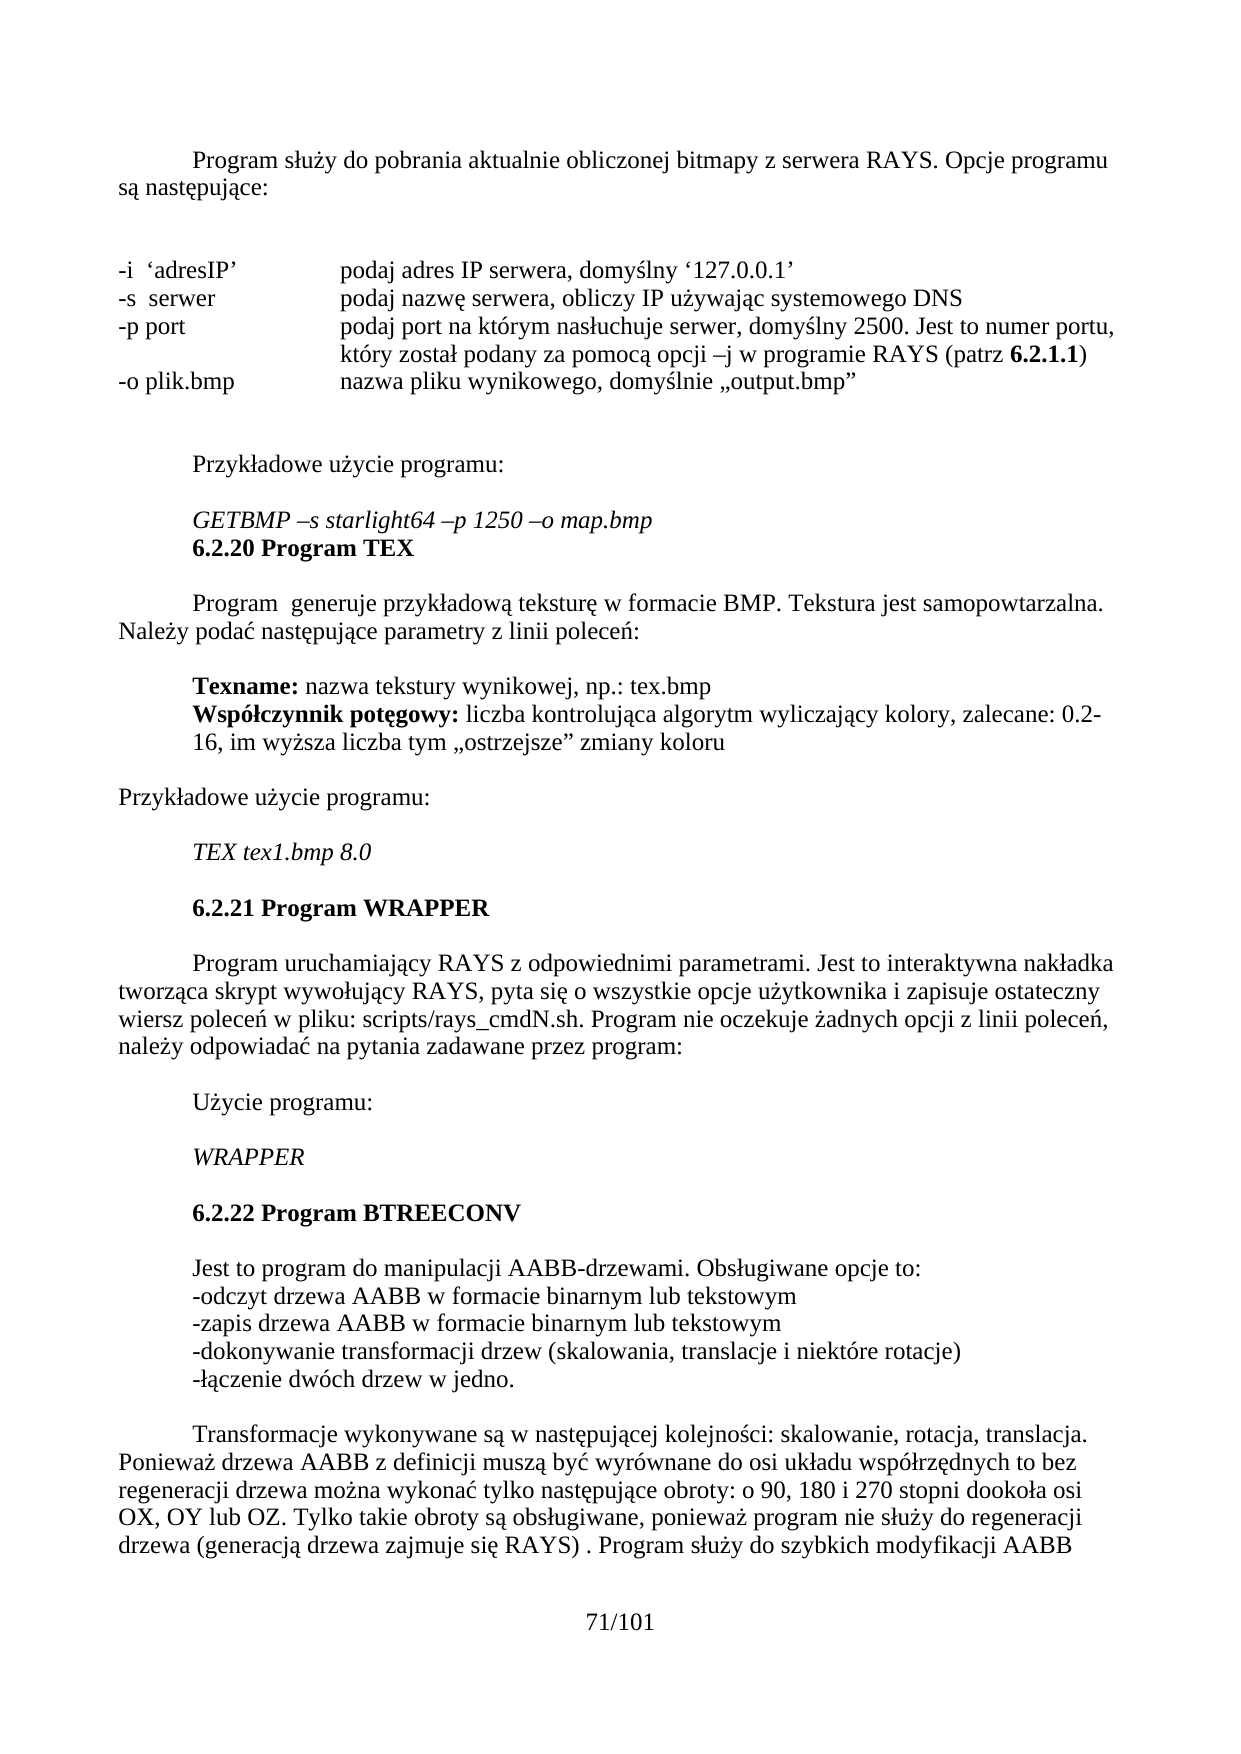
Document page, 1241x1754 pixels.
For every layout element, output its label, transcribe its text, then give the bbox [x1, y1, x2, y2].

text TEX tex1.bmp 8.0 [118, 838, 1122, 866]
text -p port podaj port na którym nasłuchuje serwer, domyślny 2500. Jest to numer portu, który został podany za pomocą opcji –j w programie RAYS (patrz 6.2.1.1) [118, 312, 1122, 367]
text Program służy do pobrania aktualnie obliczonej bitmapy z serwera RAYS. Opcje programu są następujące: [118, 146, 1122, 201]
text GETBMP –s starlight64 –p 1250 –o map.bmp [192, 506, 1122, 534]
text 6.2.22 Program BTREECONV [118, 1199, 1122, 1226]
text Program uruchamiający RAYS z odpowiednimi parametrami. Jest to interaktywna nakładka tworząca skrypt wywołujący RAYS, pyta się o wszystkie opcje użytkownika i zapisuje ostateczny wiersz poleceń w pliku: scripts/rays_cmdN.sh. Program nie oczekuje żadnych opcji z linii poleceń, należy odpowiadać na pytania zadawane przez program: [118, 949, 1122, 1060]
text -odczyt drzewa AABB w formacie binarnym lub tekstowym [118, 1282, 1122, 1309]
text Przykładowe użycie programu: [118, 783, 1122, 811]
text Przykładowe użycie programu: [192, 451, 1122, 478]
text Program generuje przykładową teksturę w formacie BMP. Tekstura jest samopowtarzalna. Należy podać następujące parametry z linii poleceń: [118, 589, 1122, 644]
text -o plik.bmp nazwa pliku wynikowego, domyślnie „output.bmp” [118, 367, 1122, 395]
text 6.2.20 Program TEX [118, 534, 1122, 561]
text 6.2.21 Program WRAPPER [118, 894, 1122, 922]
text -s serwer podaj nazwę serwera, obliczy IP używając systemowego DNS [118, 284, 1122, 312]
text Współczynnik potęgowy: liczba kontrolująca algorytm wyliczający kolory, zalecane: 0.2-16, im wyższa liczba tym „ostrzejsze” zmiany koloru [192, 700, 1122, 755]
text Texname: nazwa tekstury wynikowej, np.: tex.bmp [118, 672, 1122, 700]
text -zapis drzewa AABB w formacie binarnym lub tekstowym [118, 1309, 1122, 1337]
text -dokonywanie transformacji drzew (skalowania, translacje i niektóre rotacje) [118, 1337, 1122, 1365]
text -łączenie dwóch drzew w jedno. [118, 1365, 1122, 1393]
text Transformacje wykonywane są w następującej kolejności: skalowanie, rotacja, translacja. Ponieważ drzewa AABB z definicji muszą być wyrównane do osi układu współrzędnych to bez regeneracji drzewa można wykonać tylko następujące obroty: o 90, 180 i 270 stopni dookoła osi OX, OY lub OZ. Tylko takie obroty są obsługiwane, ponieważ program nie służy do regeneracji drzewa (generacją drzewa zajmuje się RAYS) . Program służy do szybkich modyfikacji AABB [118, 1420, 1122, 1559]
text WRAPPER [118, 1143, 1122, 1171]
text Jest to program do manipulacji AABB-drzewami. Obsługiwane opcje to: [118, 1254, 1122, 1282]
text Użycie programu: [118, 1088, 1122, 1116]
text -i ‘adresIP’ podaj adres IP serwera, domyślny ‘127.0.0.1’ [118, 257, 1122, 284]
